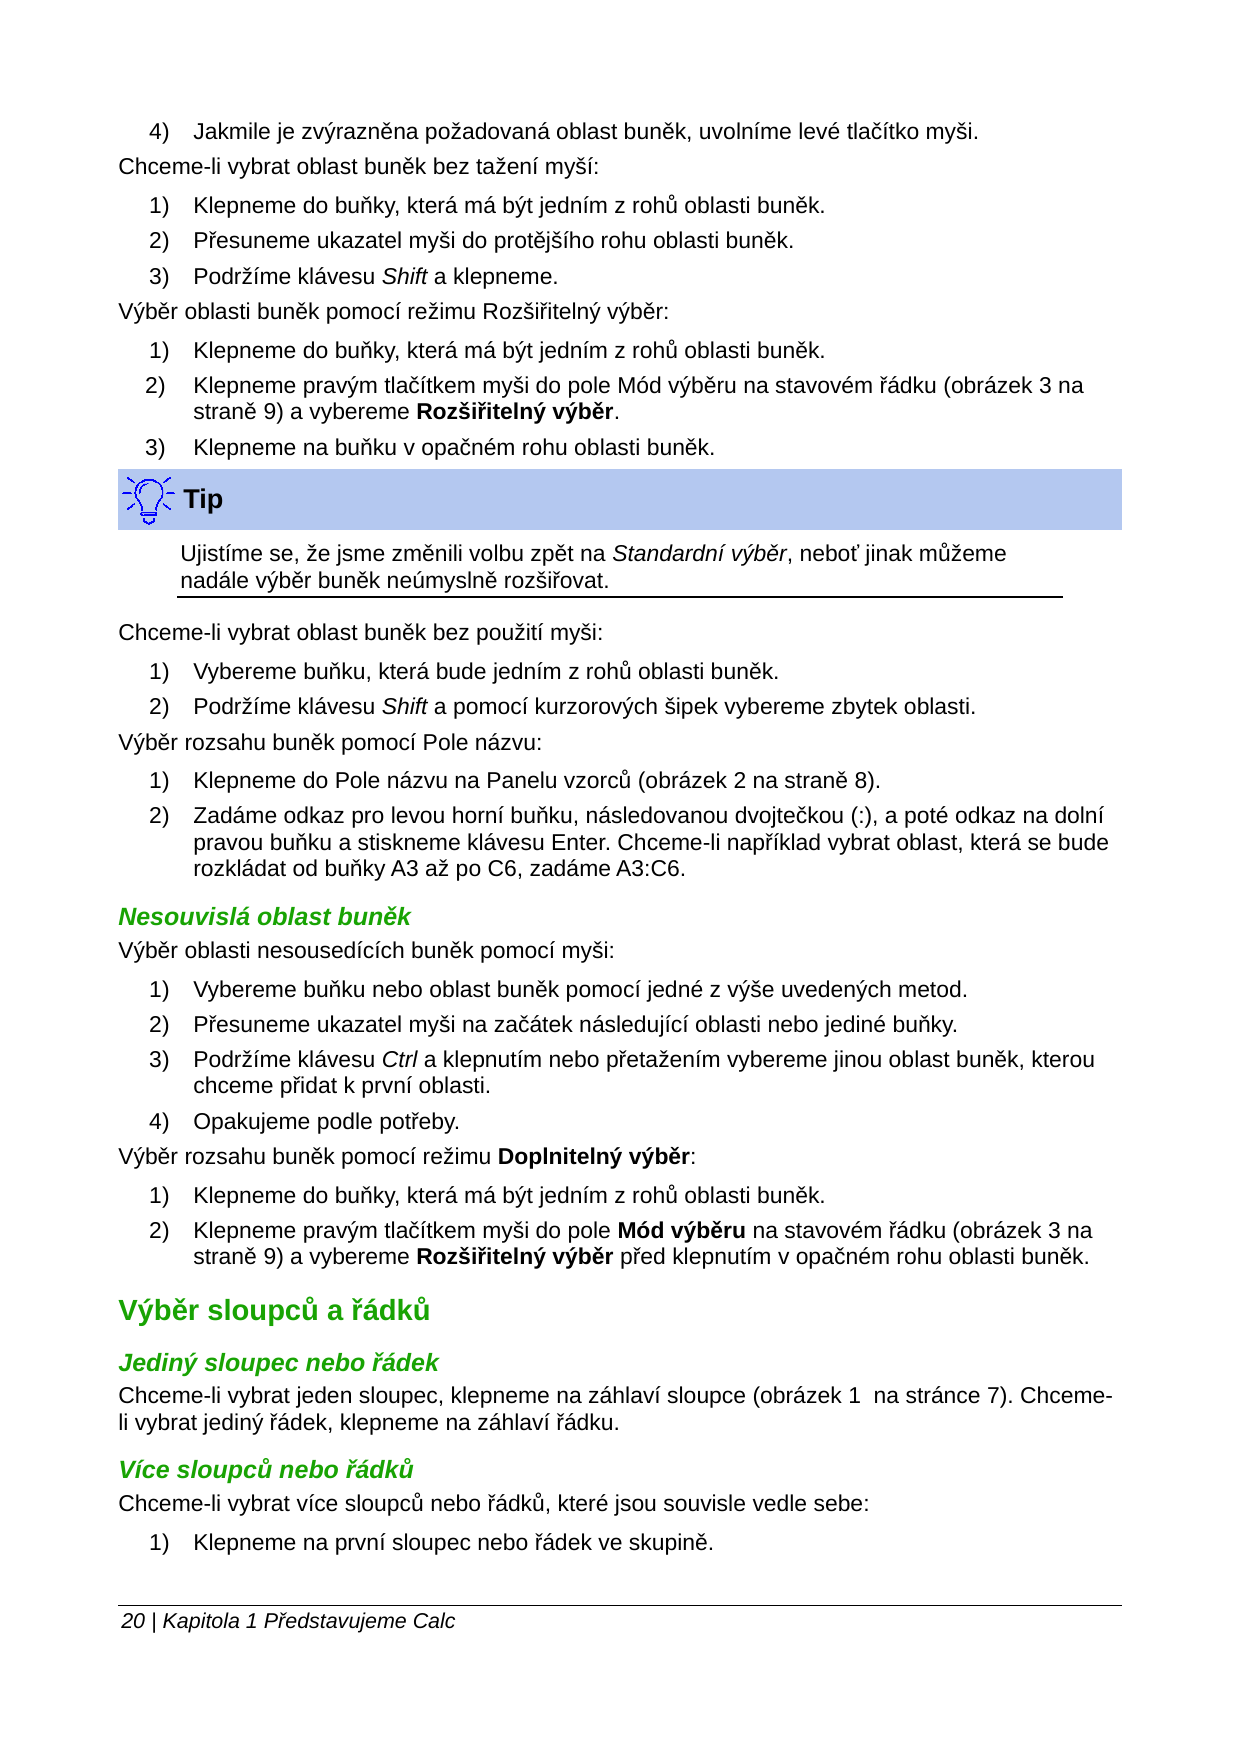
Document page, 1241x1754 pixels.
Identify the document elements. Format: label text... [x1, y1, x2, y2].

list Jakmile je zvýrazněna požadovaná oblast buněk, uvolníme levé tlačítko myši. [169, 118, 1122, 144]
text Ujistíme se, že jsme změnili volbu zpět na Standardní výběr, neboť jinak můžeme nadále výběr buněk neúmyslně rozšiřovat. [177, 537, 1063, 596]
list Chceme-li vybrat oblast buněk bez tažení myší: [118, 153, 1122, 180]
list Klepneme pravým tlačítkem myši do pole Mód výběru na stavovém řádku (obrázek 3 na straně 8) a vybereme Rozšiřitelný výběr před klepnutím v opačném rohu oblasti buněk. [169, 1217, 1122, 1270]
list Vybereme buňku, která bude jedním z rohů oblasti buněk. [169, 658, 1122, 684]
list Chceme-li vybrat oblast buněk bez použití myši: [118, 619, 1122, 646]
subtitle Jediný sloupec nebo řádek [118, 1347, 1122, 1376]
list Klepneme na první sloupec nebo řádek ve skupině. [169, 1529, 1122, 1555]
subtitle Tip [118, 481, 1122, 521]
text Chceme-li vybrat jeden sloupec, klepneme na záhlaví sloupce (obrázek 1 na stránce 6). Chceme-li vybrat jediný řádek, klepneme na záhlaví řádku. [118, 1382, 1122, 1435]
list Přesuneme ukazatel myši na začátek následující oblasti nebo jediné buňky. [169, 1011, 1122, 1037]
text Výběr rozsahu buněk pomocí Pole názvu: [118, 728, 1122, 755]
list Opakujeme podle potřeby. [169, 1108, 1122, 1134]
list Klepneme do Pole názvu na Panelu vzorců (obrázek 2 na straně 7). [169, 767, 1122, 794]
text Výběr oblasti buněk pomocí režimu Rozšiřitelný výběr: [118, 298, 1122, 324]
list Zadáme odkaz pro levou horní buňku, následovanou dvojtečkou (:), a poté odkaz na dolní pravou buňku a stiskneme klávesu Enter. Chceme-li například vybrat oblast, která se bude rozkládat od buňky A3 až po C6, zadáme A3:C6. [169, 802, 1122, 882]
list Klepneme do buňky, která má být jedním z rohů oblasti buněk. [169, 192, 1122, 218]
list Chceme-li vybrat více sloupců nebo řádků, které jsou souvisle vedle sebe: [118, 1490, 1122, 1517]
text Výběr oblasti nesousedících buněk pomocí myši: [118, 937, 1122, 963]
subtitle Více sloupců nebo řádků [118, 1456, 1122, 1484]
subtitle Výběr sloupců a řádků [118, 1293, 1122, 1327]
text Výběr rozsahu buněk pomocí režimu Doplnitelný výběr: [118, 1143, 1122, 1169]
list Vybereme buňku nebo oblast buněk pomocí jedné z výše uvedených metod. [169, 976, 1122, 1002]
list Klepneme do buňky, která má být jedním z rohů oblasti buněk. [169, 1182, 1122, 1208]
list Podržíme klávesu Shift a pomocí kurzorových šipek vybereme zbytek oblasti. [169, 693, 1122, 719]
subtitle Nesouvislá oblast buněk [118, 902, 1122, 931]
list Podržíme klávesu Shift a klepneme. [169, 263, 1122, 289]
list Podržíme klávesu Ctrl a klepnutím nebo přetažením vybereme jinou oblast buněk, kterou chceme přidat k první oblasti. [169, 1046, 1122, 1099]
list Klepneme na buňku v opačném rohu oblasti buněk. [165, 433, 1122, 460]
list Klepneme do buňky, která má být jedním z rohů oblasti buněk. [169, 337, 1122, 363]
picture [119, 469, 179, 529]
list Klepneme pravým tlačítkem myši do pole Mód výběru na stavovém řádku (obrázek 3 na straně 8) a vybereme Rozšiřitelný výběr. [165, 372, 1122, 424]
list Přesuneme ukazatel myši do protějšího rohu oblasti buněk. [169, 227, 1122, 254]
